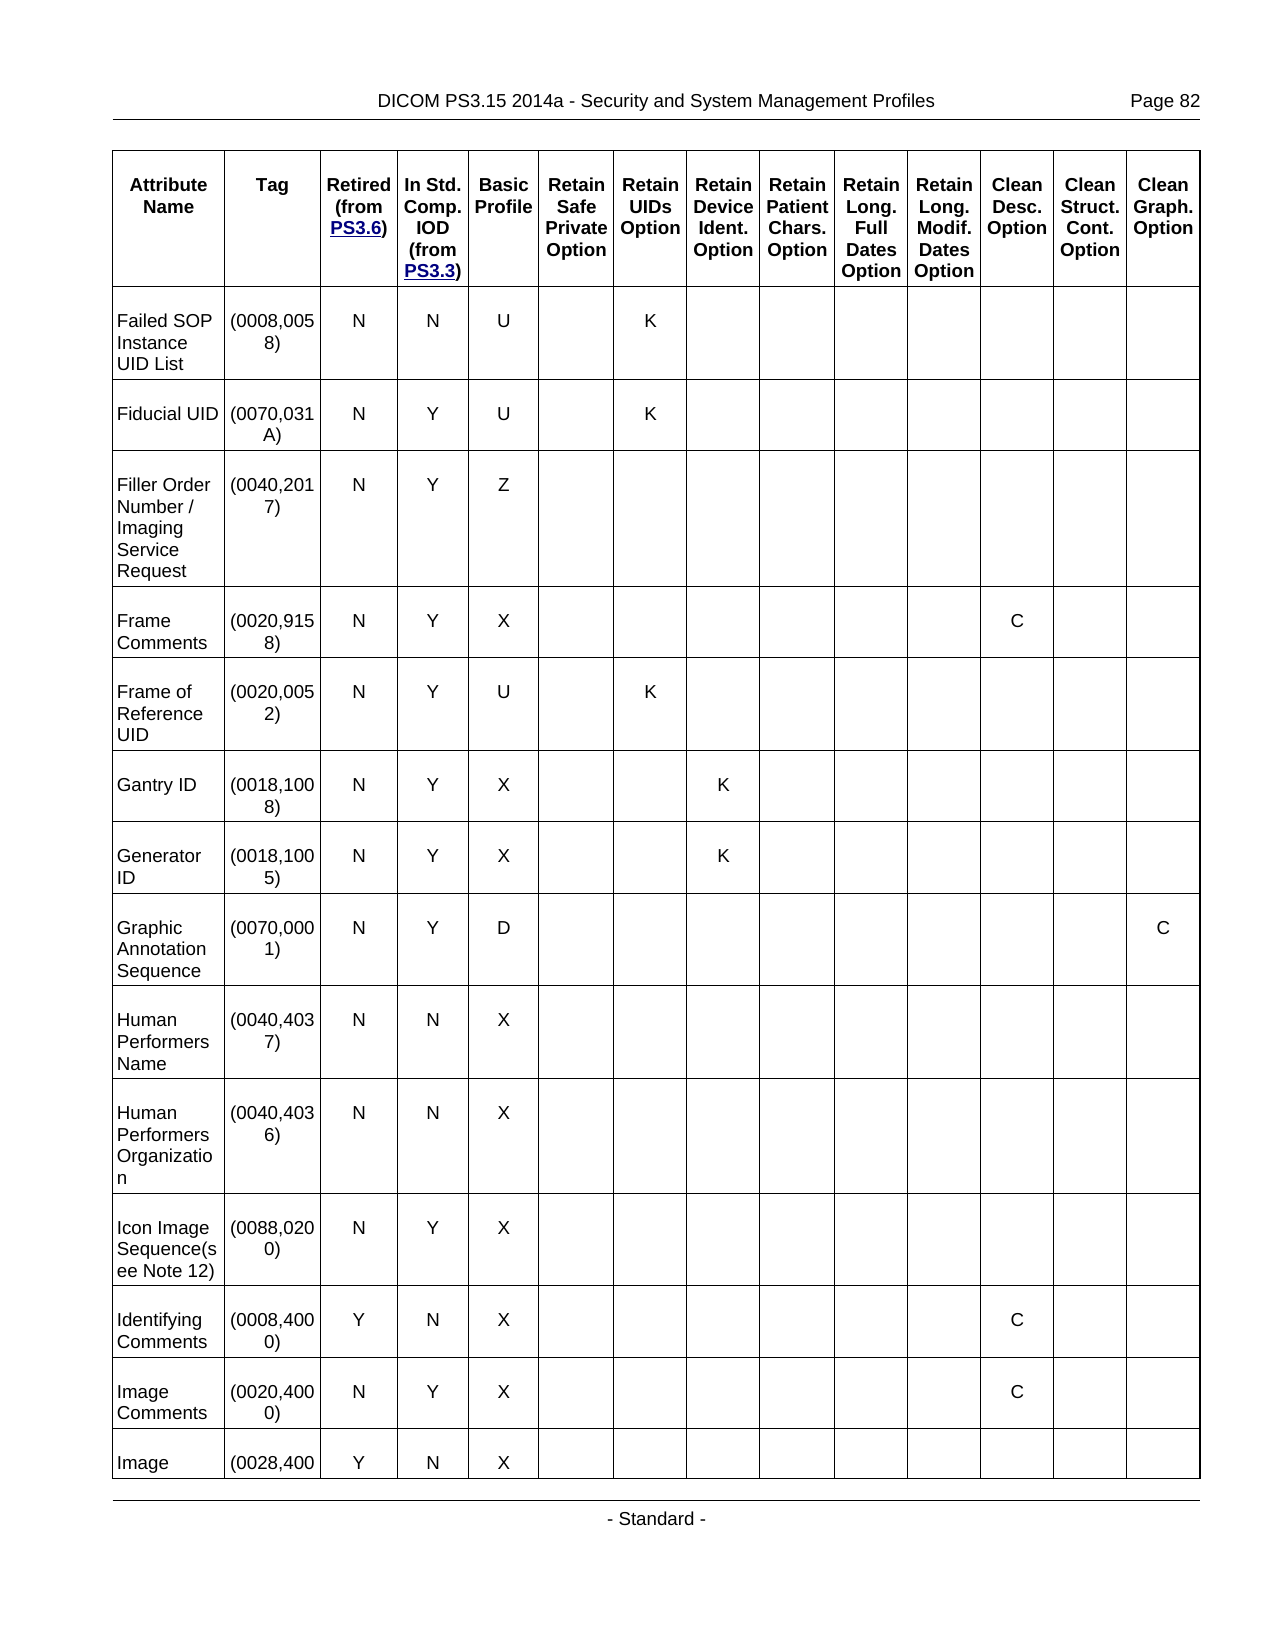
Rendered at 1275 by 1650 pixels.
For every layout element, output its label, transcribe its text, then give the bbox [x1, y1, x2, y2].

table_cell [981, 380, 1053, 450]
table_cell [981, 822, 1053, 892]
table_cell [835, 451, 907, 586]
table_cell (0088,0200) [225, 1194, 320, 1285]
table_cell X [469, 986, 538, 1078]
table_cell U [469, 658, 538, 750]
table_cell Z [469, 451, 538, 586]
table_cell [1054, 587, 1126, 657]
table_cell [1054, 451, 1126, 586]
table_cell X [469, 1429, 538, 1477]
table_cell [1127, 822, 1199, 892]
table_cell [835, 751, 907, 821]
table_cell [760, 1286, 834, 1357]
table_cell [687, 1286, 759, 1357]
table_cell [1127, 1286, 1199, 1357]
table_cell [1127, 1358, 1199, 1428]
table_cell N [321, 587, 397, 657]
table_cell [835, 894, 907, 985]
table_cell [1054, 287, 1126, 379]
table_header Clean Graph. Option [1127, 151, 1199, 286]
table_cell N [321, 1079, 397, 1192]
table_cell [981, 986, 1053, 1078]
table_cell N [321, 986, 397, 1078]
table_cell X [469, 751, 538, 821]
table_cell [760, 986, 834, 1078]
table_cell N [321, 658, 397, 750]
table_cell (0040,2017) [225, 451, 320, 586]
table_cell [539, 587, 613, 657]
table_cell Y [398, 380, 468, 450]
table_header Retain Long. Modif. Dates Option [908, 151, 980, 286]
table_cell Failed SOP Instance UID List [113, 287, 224, 379]
table_cell Y [398, 751, 468, 821]
table_cell X [469, 1358, 538, 1428]
table_cell [1127, 986, 1199, 1078]
table_cell [614, 1194, 686, 1285]
table_cell [539, 1286, 613, 1357]
table_cell Y [321, 1429, 397, 1477]
table_cell [687, 587, 759, 657]
table_cell [614, 751, 686, 821]
table_cell [760, 451, 834, 586]
table_cell (0040,4036) [225, 1079, 320, 1192]
table_header Retain Device Ident. Option [687, 151, 759, 286]
table_cell [539, 287, 613, 379]
table_header Retain Safe Private Option [539, 151, 613, 286]
table_cell (0018,1005) [225, 822, 320, 892]
table_cell N [321, 894, 397, 985]
table_cell [687, 451, 759, 586]
table_cell X [469, 587, 538, 657]
table_cell Image Comments [113, 1358, 224, 1428]
table_cell [908, 1429, 980, 1477]
table_cell Filler Order Number / Imaging Service Request [113, 451, 224, 586]
table_header Retain Long. Full Dates Option [835, 151, 907, 286]
table_cell X [469, 1286, 538, 1357]
table_cell [539, 1429, 613, 1477]
table_cell C [981, 1286, 1053, 1357]
table_cell [908, 894, 980, 985]
table_cell [908, 1286, 980, 1357]
table_cell [835, 380, 907, 450]
table_cell Y [398, 822, 468, 892]
table_cell [908, 380, 980, 450]
table_cell C [981, 587, 1053, 657]
table_cell [760, 822, 834, 892]
table_cell N [321, 822, 397, 892]
table_cell [539, 1194, 613, 1285]
table_cell Y [398, 658, 468, 750]
table_cell [908, 822, 980, 892]
table_header Retain UIDs Option [614, 151, 686, 286]
table_cell X [469, 822, 538, 892]
table_cell [687, 986, 759, 1078]
table_cell [1127, 451, 1199, 586]
table_cell [835, 1358, 907, 1428]
table_cell [1054, 751, 1126, 821]
table_cell [760, 587, 834, 657]
table_cell (0020,9158) [225, 587, 320, 657]
table_cell N [321, 451, 397, 586]
table_cell N [321, 1358, 397, 1428]
table_cell [760, 380, 834, 450]
table_cell [760, 1429, 834, 1477]
table_cell [1127, 658, 1199, 750]
table_cell (0008,0058) [225, 287, 320, 379]
table_cell [908, 287, 980, 379]
table_cell [760, 751, 834, 821]
table_cell N [321, 380, 397, 450]
table_cell [981, 451, 1053, 586]
table_cell [1127, 1194, 1199, 1285]
table_cell Y [398, 587, 468, 657]
table_cell [614, 451, 686, 586]
table_cell Graphic Annotation Sequence [113, 894, 224, 985]
table_cell [1054, 1194, 1126, 1285]
table_cell [908, 658, 980, 750]
table_cell Y [321, 1286, 397, 1357]
table_cell C [981, 1358, 1053, 1428]
table_cell Frame of Reference UID [113, 658, 224, 750]
table_cell [539, 822, 613, 892]
table_cell [539, 451, 613, 586]
table_cell (0020,0052) [225, 658, 320, 750]
table_cell Icon Image Sequence(see Note 12) [113, 1194, 224, 1285]
table_cell [908, 587, 980, 657]
table_cell [614, 894, 686, 985]
table_cell [981, 1079, 1053, 1192]
table_cell N [398, 1286, 468, 1357]
table_cell N [398, 986, 468, 1078]
table_cell [1054, 1358, 1126, 1428]
table_cell [539, 894, 613, 985]
table_cell K [614, 380, 686, 450]
table_cell [1054, 894, 1126, 985]
table_cell [614, 986, 686, 1078]
table_header Tag [225, 151, 320, 286]
table_cell [760, 287, 834, 379]
table_cell [835, 1194, 907, 1285]
table_cell [1127, 1079, 1199, 1192]
table_cell (0040,4037) [225, 986, 320, 1078]
table_cell [835, 986, 907, 1078]
table_cell [760, 1194, 834, 1285]
table_cell [1054, 380, 1126, 450]
table_cell [981, 751, 1053, 821]
table_cell [539, 1079, 613, 1192]
table_cell [908, 1079, 980, 1192]
table_cell [687, 1079, 759, 1192]
table_cell [687, 1429, 759, 1477]
table_cell [1127, 751, 1199, 821]
table_cell [835, 1286, 907, 1357]
table_cell (0020,4000) [225, 1358, 320, 1428]
table_cell [835, 587, 907, 657]
table_cell U [469, 287, 538, 379]
table_cell [981, 1429, 1053, 1477]
table_cell [908, 986, 980, 1078]
table_cell [614, 1358, 686, 1428]
table_cell (0028,400 [225, 1429, 320, 1477]
table_header Clean Struct. Cont. Option [1054, 151, 1126, 286]
table_cell [835, 1429, 907, 1477]
table_cell X [469, 1079, 538, 1192]
table_cell [539, 986, 613, 1078]
table_cell Generator ID [113, 822, 224, 892]
table_cell (0070,031A) [225, 380, 320, 450]
table_cell [1054, 822, 1126, 892]
table_cell [687, 380, 759, 450]
table_cell Human Performers Name [113, 986, 224, 1078]
table_cell [1054, 1429, 1126, 1477]
table_cell N [398, 287, 468, 379]
table_cell [760, 894, 834, 985]
table_cell [1054, 986, 1126, 1078]
table_header Attribute Name [113, 151, 224, 286]
table_cell Y [398, 1358, 468, 1428]
table_cell [614, 1079, 686, 1192]
table_cell N [321, 287, 397, 379]
table_cell (0070,0001) [225, 894, 320, 985]
table_cell U [469, 380, 538, 450]
table_cell K [614, 287, 686, 379]
table_cell Y [398, 451, 468, 586]
table_cell [687, 1194, 759, 1285]
table_header Retain Patient Chars. Option [760, 151, 834, 286]
table_cell N [321, 751, 397, 821]
table_cell X [469, 1194, 538, 1285]
table_cell N [398, 1429, 468, 1477]
table_cell [539, 751, 613, 821]
table_cell [1127, 1429, 1199, 1477]
table_cell [908, 1358, 980, 1428]
table_cell [539, 380, 613, 450]
table_cell [614, 1429, 686, 1477]
table_cell [760, 1079, 834, 1192]
table_cell [835, 822, 907, 892]
table_cell [760, 1358, 834, 1428]
table_cell Y [398, 894, 468, 985]
table_cell [981, 1194, 1053, 1285]
table_cell [835, 658, 907, 750]
table_cell K [687, 751, 759, 821]
table_cell [908, 451, 980, 586]
table_header Clean Desc. Option [981, 151, 1053, 286]
table_header Basic Profile [469, 151, 538, 286]
table_cell K [687, 822, 759, 892]
table_cell [687, 894, 759, 985]
table_cell K [614, 658, 686, 750]
table_cell [981, 894, 1053, 985]
table_cell [835, 287, 907, 379]
table_cell [1054, 1079, 1126, 1192]
table_cell [1054, 658, 1126, 750]
table_cell [687, 287, 759, 379]
table_cell Y [398, 1194, 468, 1285]
table_cell [614, 1286, 686, 1357]
table_cell [981, 658, 1053, 750]
table_cell [1127, 287, 1199, 379]
table_cell D [469, 894, 538, 985]
table_cell [539, 658, 613, 750]
table_cell [760, 658, 834, 750]
table_cell (0018,1008) [225, 751, 320, 821]
table_cell Image [113, 1429, 224, 1477]
table_cell (0008,4000) [225, 1286, 320, 1357]
table_cell [981, 287, 1053, 379]
table_cell [687, 1358, 759, 1428]
table_cell [614, 587, 686, 657]
table_cell Human Performers Organization [113, 1079, 224, 1192]
table_cell [835, 1079, 907, 1192]
table_header Retired (from PS3.6) [321, 151, 397, 286]
table_cell [687, 658, 759, 750]
table_cell [1127, 587, 1199, 657]
table_cell Gantry ID [113, 751, 224, 821]
table_cell Fiducial UID [113, 380, 224, 450]
table_cell N [398, 1079, 468, 1192]
table_cell [908, 751, 980, 821]
table_cell N [321, 1194, 397, 1285]
table_cell [614, 822, 686, 892]
table_cell Frame Comments [113, 587, 224, 657]
table_cell [908, 1194, 980, 1285]
table_header In Std. Comp. IOD (from PS3.3) [398, 151, 468, 286]
table_cell [1054, 1286, 1126, 1357]
table_cell [539, 1358, 613, 1428]
table_cell Identifying Comments [113, 1286, 224, 1357]
table_cell C [1127, 894, 1199, 985]
table_cell [1127, 380, 1199, 450]
